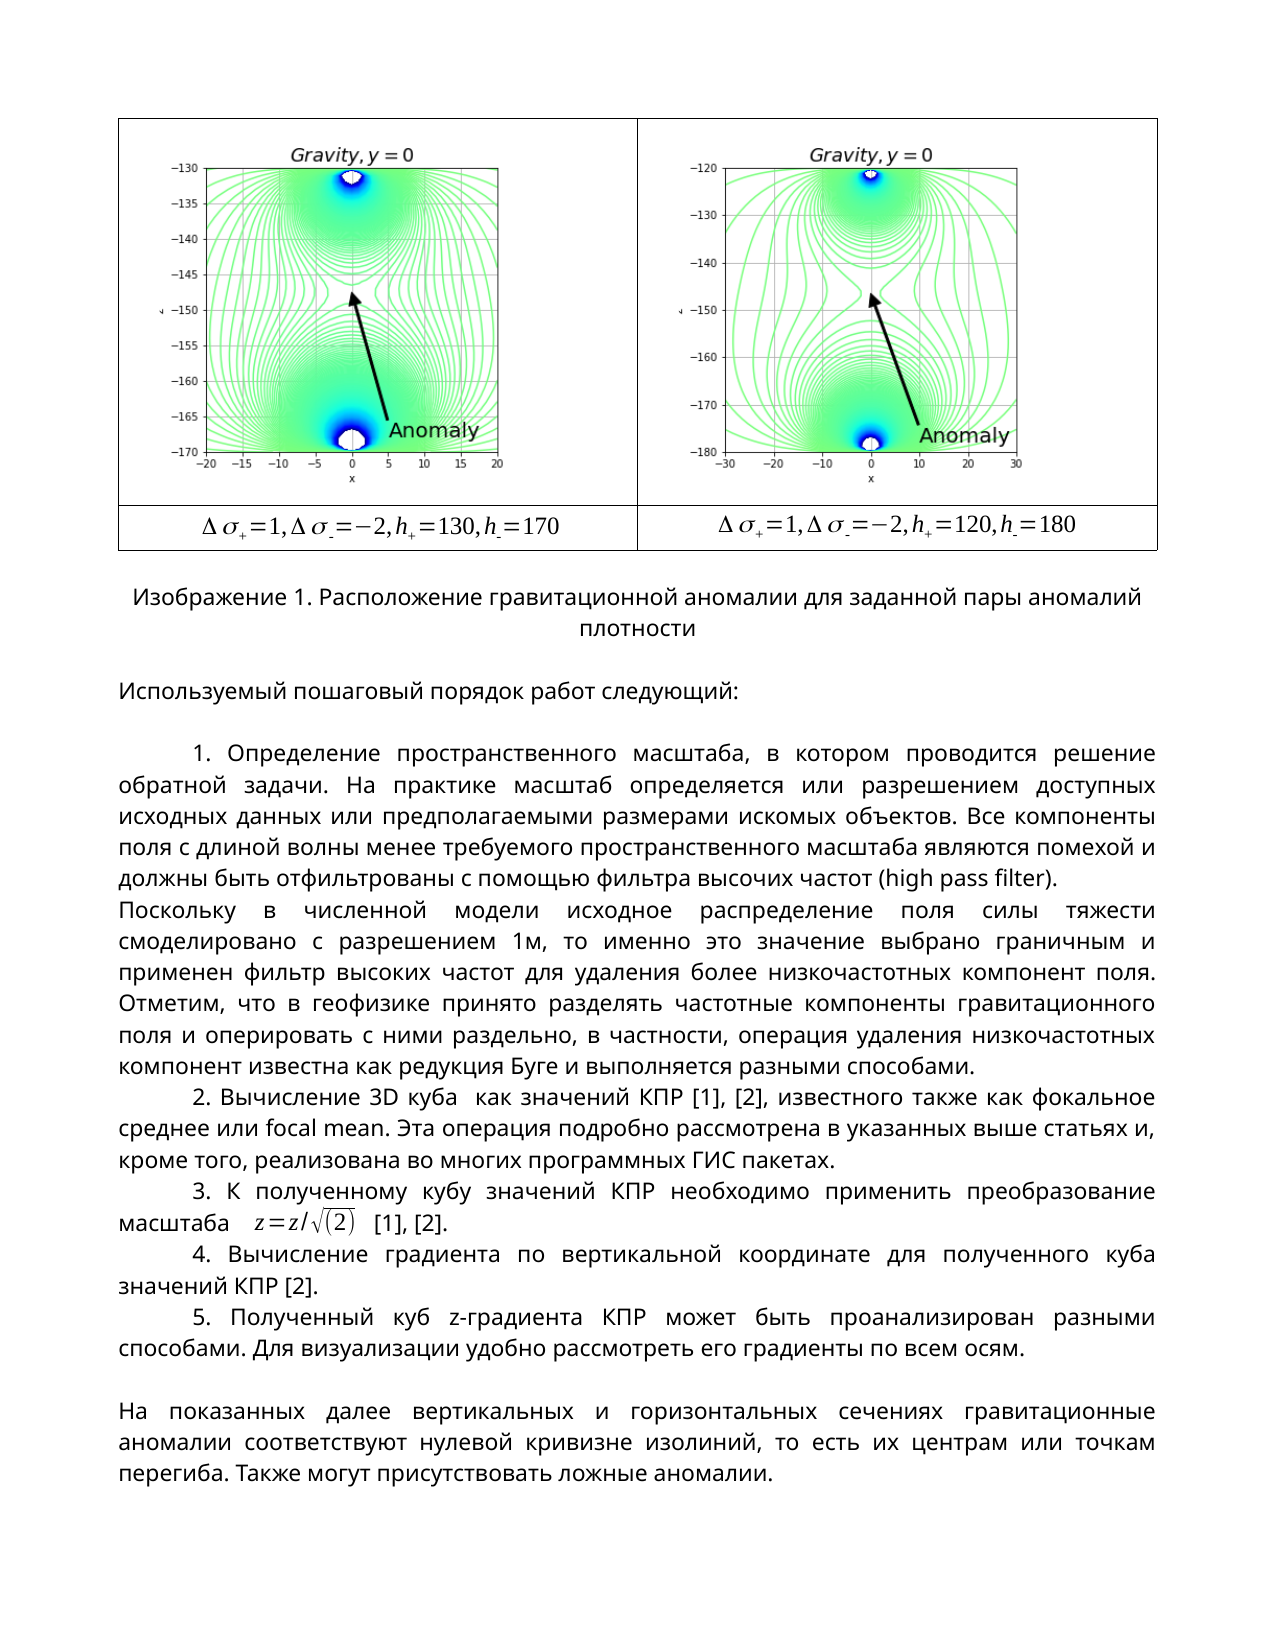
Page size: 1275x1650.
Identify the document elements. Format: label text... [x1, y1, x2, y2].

text Используемый пошаговый порядок работ следующий: [118, 675, 1157, 706]
text На показанных далее вертикальных и горизонтальных сечениях гравитационные аномалии соответствуют нулевой кривизне изолиний, то есть их центрам или точкам перегиба. Также могут присутствовать ложные аномалии. [118, 1395, 1157, 1488]
text 1. Определение пространственного масштаба, в котором проводится решение обратной задачи. На практике масштаб определяется или разрешением доступных исходных данных или предполагаемыми размерами искомых объектов. Все компоненты поля с длиной волны менее требуемого пространственного масштаба являются помехой и должны быть отфильтрованы с помощью фильтра высочих частот (high pass filter). [118, 737, 1157, 894]
text 4. Вычисление градиента по вертикальной координате для полученного куба значений КПР [2]. [118, 1238, 1157, 1301]
text Поскольку в численной модели исходное распределение поля силы тяжести смоделировано с разрешением 1м, то именно это значение выбрано граничным и применен фильтр высоких частот для удаления более низкочастотных компонент поля. Отметим, что в геофизике принято разделять частотные компоненты гравитационного поля и оперировать с ними раздельно, в частности, операция удаления низкочастотных компонент известна как редукция Буге и выполняется разными способами. [118, 894, 1157, 1081]
table_cell [638, 506, 1157, 550]
picture [159, 123, 535, 499]
table_header [119, 119, 637, 505]
text 3. К полученному кубу значений КПР необходимо применить преобразование масштаба [1], [2]. [118, 1175, 1157, 1238]
text 2. Вычисление 3D куба как значений КПР [1], [2], известного также как фокальное среднее или focal mean. Эта операция подробно рассмотрена в указанных выше статьях и, кроме того, реализована во многих программных ГИС пакетах. [118, 1081, 1157, 1175]
picture [678, 123, 1054, 499]
text Изображение 1. Расположение гравитационной аномалии для заданной пары аномалий плотности [118, 581, 1157, 644]
table_header [638, 119, 1157, 505]
text 5. Полученный куб z-градиента КПР может быть проанализирован разными способами. Для визуализации удобно рассмотреть его градиенты по всем осям. [118, 1301, 1157, 1363]
table_cell [119, 506, 637, 550]
